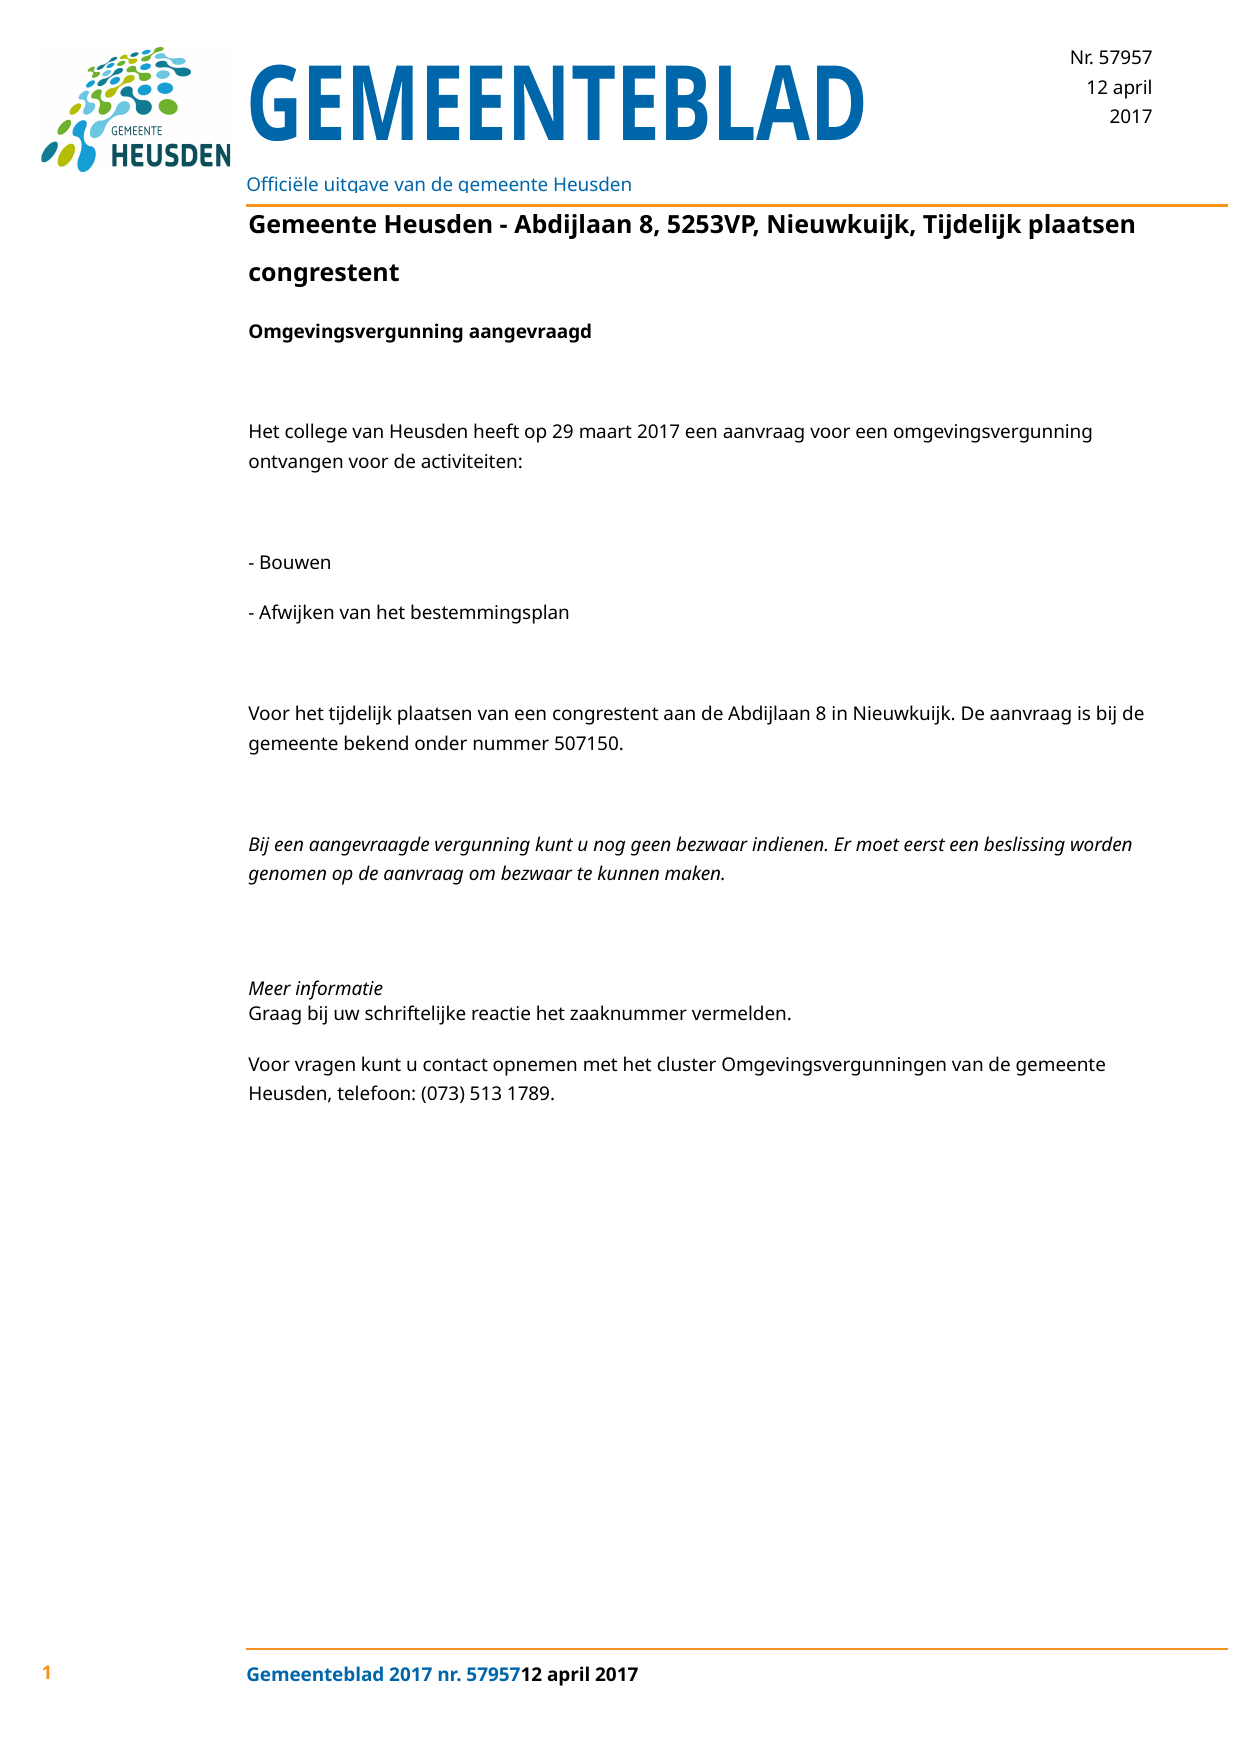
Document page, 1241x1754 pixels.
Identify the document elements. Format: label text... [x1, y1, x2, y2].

text Meer informatie [248, 975, 1152, 1001]
text Gemeente Heusden - Abdijlaan 8, 5253VP, Nieuwkuijk, Tijdelijk plaatsen congrestent [248, 207, 1152, 288]
text - Afwijken van het bestemmingsplan [248, 599, 1152, 625]
text Het college van Heusden heeft op 29 maart 2017 een aanvraag voor een omgevingsvergunning ontvangen voor de activiteiten: [248, 419, 1152, 474]
text - Bouwen [248, 549, 1152, 575]
text Voor vragen kunt u contact opnemen met het cluster Omgevingsvergunningen van de gemeente Heusden, telefoon: (073) 513 1789. [248, 1051, 1152, 1106]
text Graag bij uw schriftelijke reactie het zaaknummer vermelden. [248, 1001, 1152, 1026]
text Omgevingsvergunning aangevraagd [248, 318, 1152, 344]
text Voor het tijdelijk plaatsen van een congrestent aan de Abdijlaan 8 in Nieuwkuijk. De aanvraag is bij de gemeente bekend onder nummer 507150. [248, 700, 1152, 756]
picture [41, 47, 231, 172]
text Bij een aangevraagde vergunning kunt u nog geen bezwaar indienen. Er moet eerst een beslissing worden genomen op de aanvraag om bezwaar te kunnen maken. [248, 831, 1152, 886]
